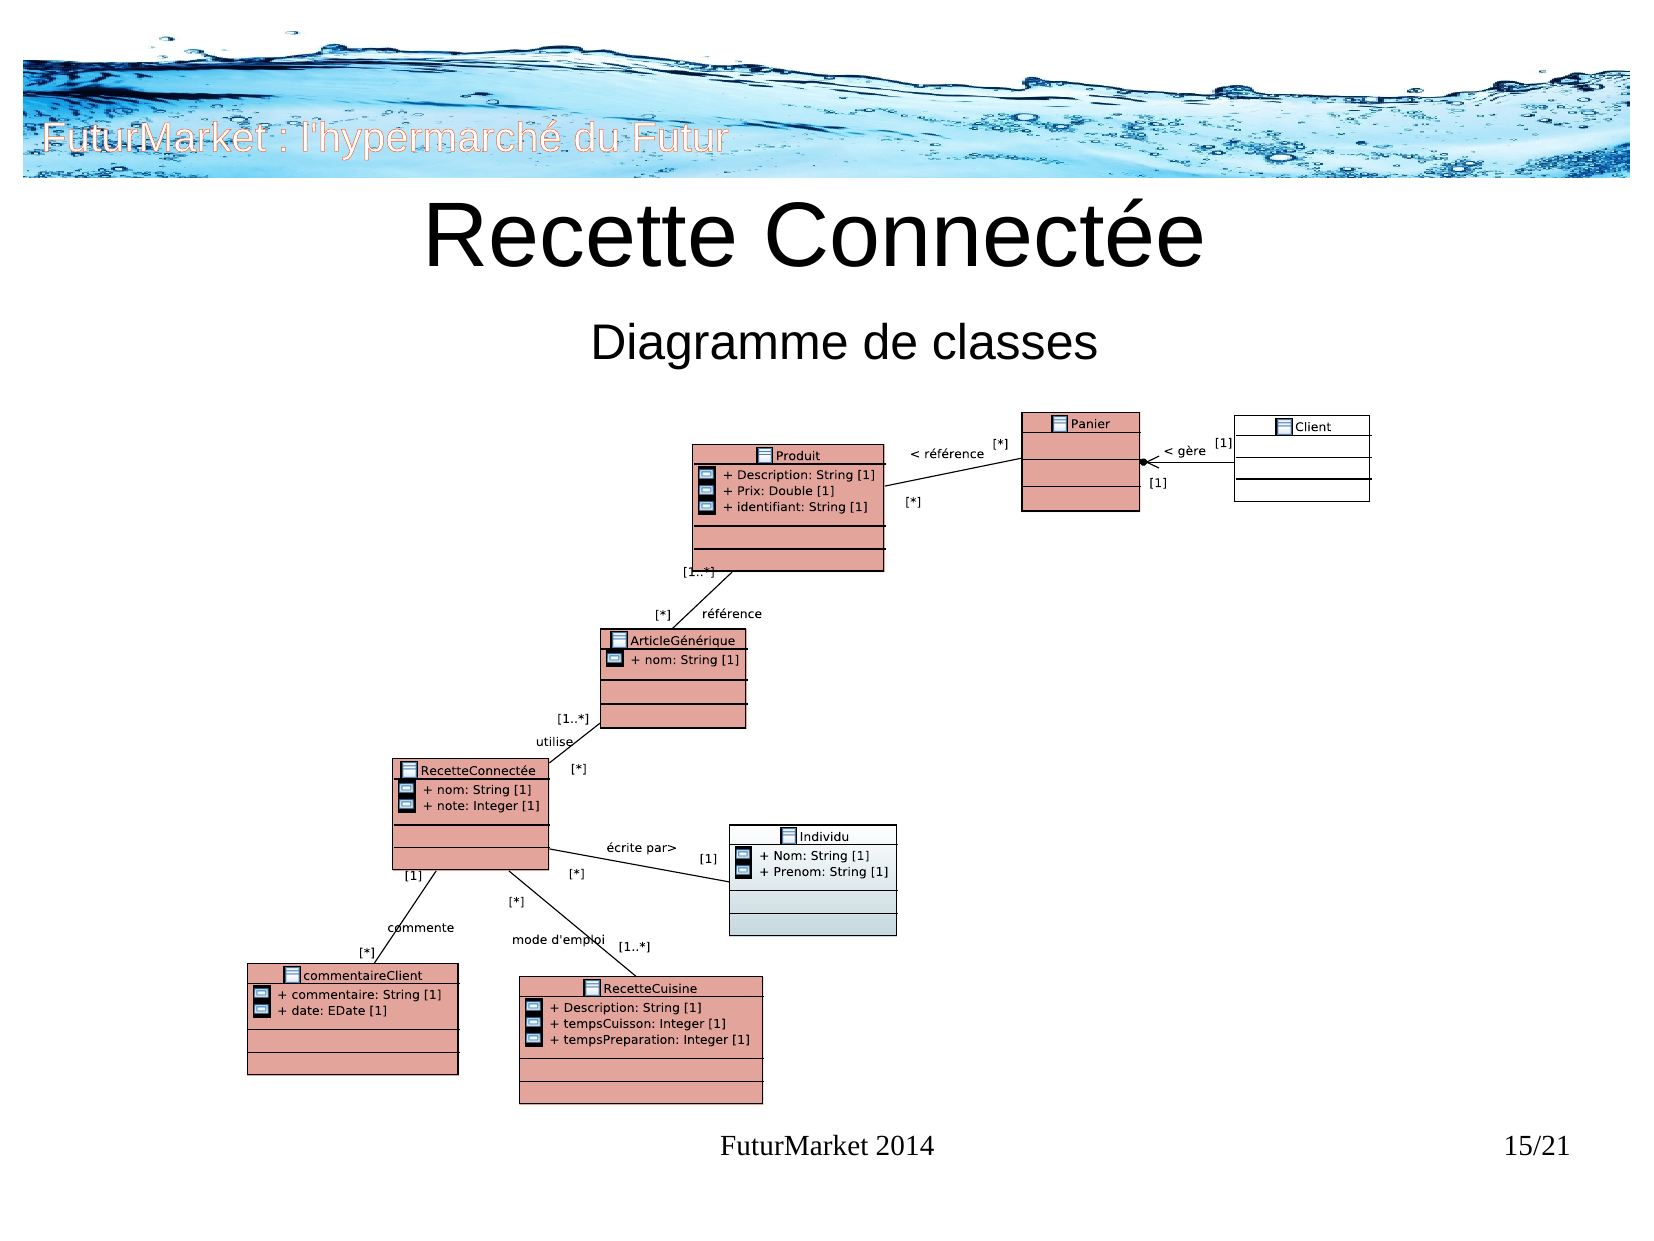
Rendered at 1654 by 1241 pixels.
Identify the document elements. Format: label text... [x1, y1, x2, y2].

picture [23, 23, 1630, 178]
title Recette Connectée [23, 183, 1607, 287]
picture [236, 401, 1382, 1116]
subtitle Diagramme de classes [82, 289, 1571, 396]
